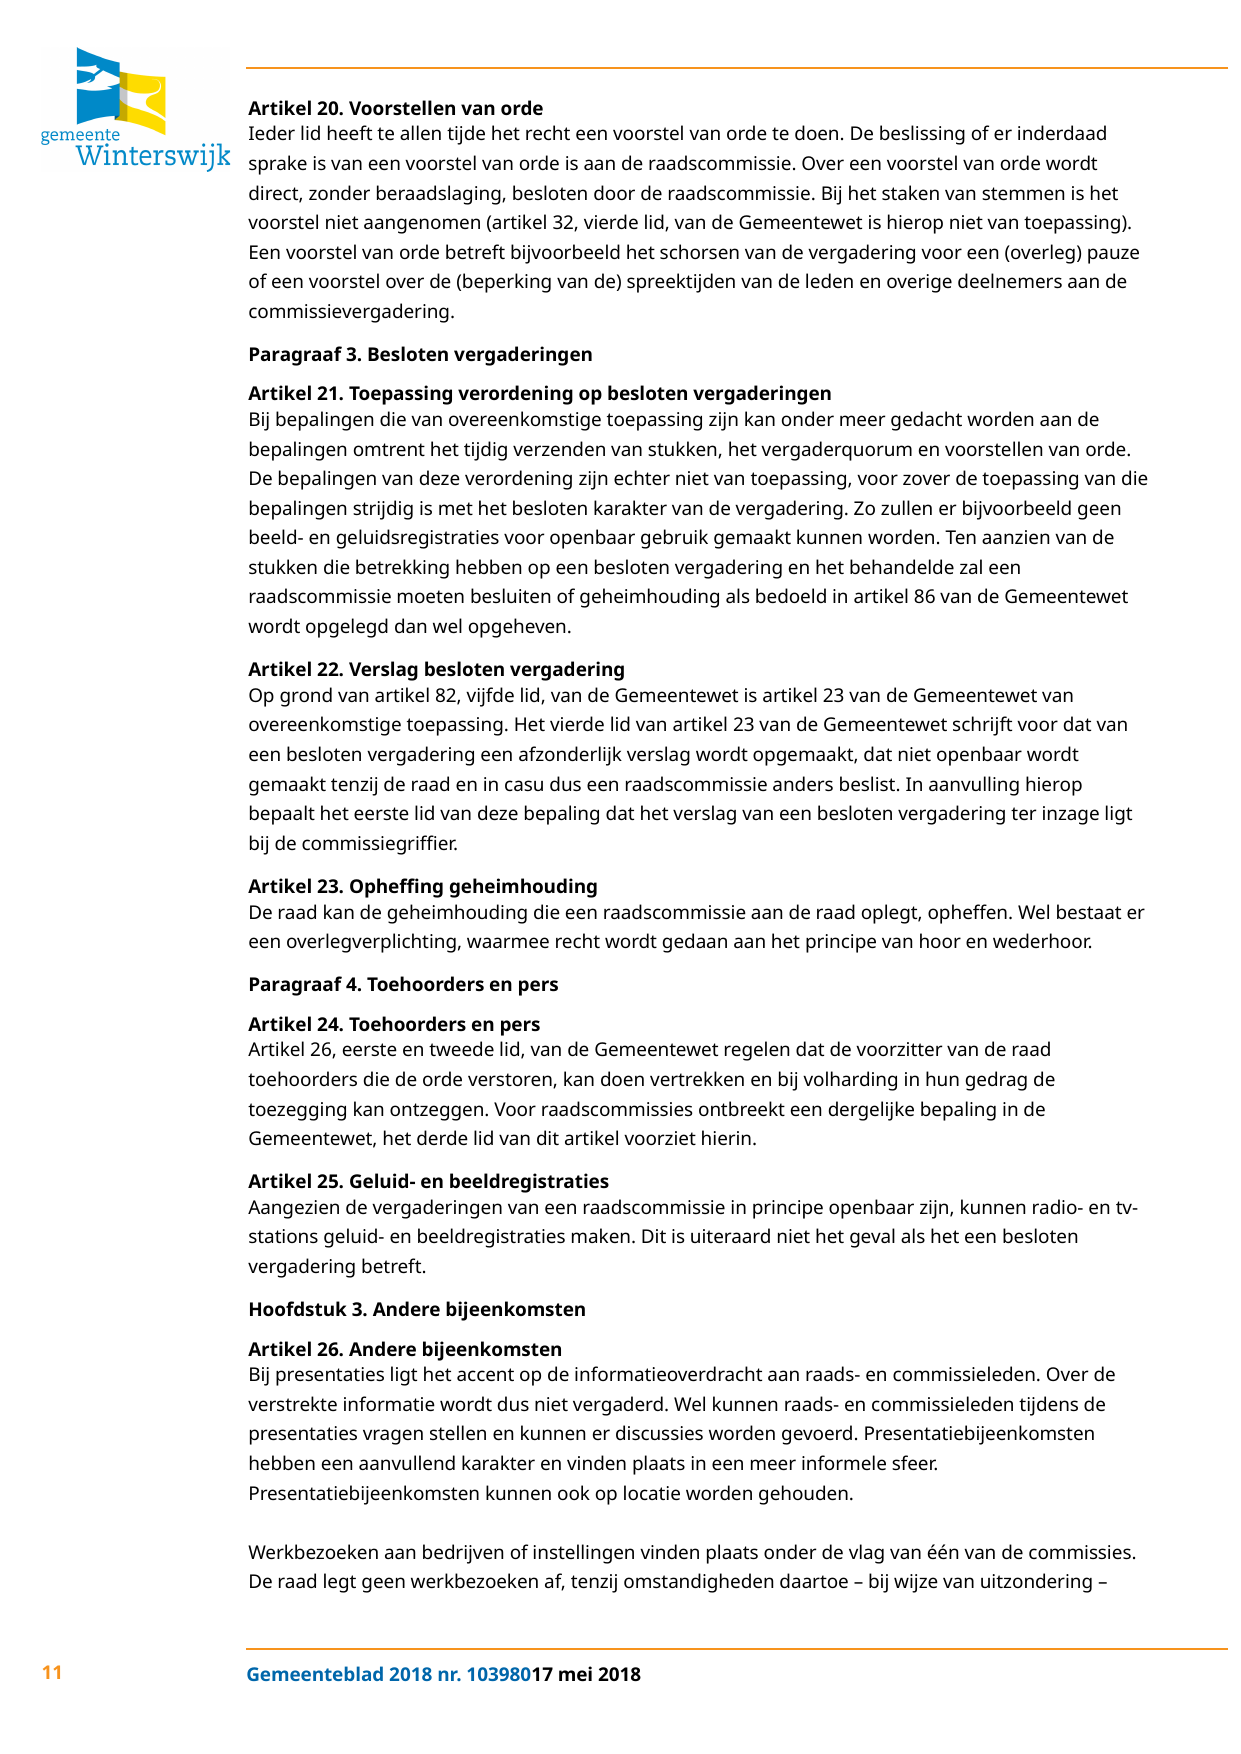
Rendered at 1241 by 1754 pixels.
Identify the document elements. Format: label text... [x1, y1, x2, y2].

text Artikel 22. Verslag besloten vergadering [248, 656, 1152, 682]
text Ieder lid heeft te allen tijde het recht een voorstel van orde te doen. De beslissing of er inderdaad sprake is van een voorstel van orde is aan de raadscommissie. Over een voorstel van orde wordt direct, zonder beraadslaging, besloten door de raadscommissie. Bij het staken van stemmen is het voorstel niet aangenomen (artikel 32, vierde lid, van de Gemeentewet is hierop niet van toepassing). Een voorstel van orde betreft bijvoorbeeld het schorsen van de vergadering voor een (overleg) pauze of een voorstel over de (beperking van de) spreektijden van de leden en overige deelnemers aan de commissievergadering. [248, 121, 1152, 324]
text De raad kan de geheimhouding die een raadscommissie aan de raad oplegt, opheffen. Wel bestaat er een overlegverplichting, waarmee recht wordt gedaan aan het principe van hoor en wederhoor. [248, 899, 1152, 954]
text Hoofdstuk 3. Andere bijeenkomsten [248, 1296, 1152, 1322]
text Artikel 21. Toepassing verordening op besloten vergaderingen [248, 380, 1152, 406]
text Artikel 20. Voorstellen van orde [248, 95, 1152, 121]
text Werkbezoeken aan bedrijven of instellingen vinden plaats onder de vlag van één van de commissies. De raad legt geen werkbezoeken af, tenzij omstandigheden daartoe – bij wijze van uitzondering – [248, 1539, 1152, 1594]
text Bij bepalingen die van overeenkomstige toepassing zijn kan onder meer gedacht worden aan de bepalingen omtrent het tijdig verzenden van stukken, het vergaderquorum en voorstellen van orde. De bepalingen van deze verordening zijn echter niet van toepassing, voor zover de toepassing van die bepalingen strijdig is met het besloten karakter van de vergadering. Zo zullen er bijvoorbeeld geen beeld- en geluidsregistraties voor openbaar gebruik gemaakt kunnen worden. Ten aanzien van de stukken die betrekking hebben op een besloten vergadering en het behandelde zal een raadscommissie moeten besluiten of geheimhouding als bedoeld in artikel 86 van de Gemeentewet wordt opgelegd dan wel opgeheven. [248, 406, 1152, 639]
text Op grond van artikel 82, vijfde lid, van de Gemeentewet is artikel 23 van de Gemeentewet van overeenkomstige toepassing. Het vierde lid van artikel 23 van de Gemeentewet schrijft voor dat van een besloten vergadering een afzonderlijk verslag wordt opgemaakt, dat niet openbaar wordt gemaakt tenzij de raad en in casu dus een raadscommissie anders beslist. In aanvulling hierop bepaalt het eerste lid van deze bepaling dat het verslag van een besloten vergadering ter inzage ligt bij de commissiegriffier. [248, 682, 1152, 856]
text Artikel 23. Opheffing geheimhouding [248, 873, 1152, 899]
text Artikel 26. Andere bijeenkomsten [248, 1336, 1152, 1361]
picture [41, 47, 231, 172]
text Artikel 26, eerste en tweede lid, van de Gemeentewet regelen dat de voorzitter van de raad toehoorders die de orde verstoren, kan doen vertrekken en bij volharding in hun gedrag de toezegging kan ontzeggen. Voor raadscommissies ontbreekt een dergelijke bepaling in de Gemeentewet, het derde lid van dit artikel voorziet hierin. [248, 1037, 1152, 1151]
text Paragraaf 3. Besloten vergaderingen [248, 341, 1152, 367]
text Artikel 25. Geluid- en beeldregistraties [248, 1168, 1152, 1194]
text Bij presentaties ligt het accent op de informatieoverdracht aan raads- en commissieleden. Over de verstrekte informatie wordt dus niet vergaderd. Wel kunnen raads- en commissieleden tijdens de presentaties vragen stellen en kunnen er discussies worden gevoerd. Presentatiebijeenkomsten hebben een aanvullend karakter en vinden plaats in een meer informele sfeer. Presentatiebijeenkomsten kunnen ook op locatie worden gehouden. [248, 1361, 1152, 1506]
picture [225, 153, 231, 162]
text Artikel 24. Toehoorders en pers [248, 1011, 1152, 1037]
text Paragraaf 4. Toehoorders en pers [248, 972, 1152, 997]
text Aangezien de vergaderingen van een raadscommissie in principe openbaar zijn, kunnen radio- en tv-stations geluid- en beeldregistraties maken. Dit is uiteraard niet het geval als het een besloten vergadering betreft. [248, 1194, 1152, 1279]
